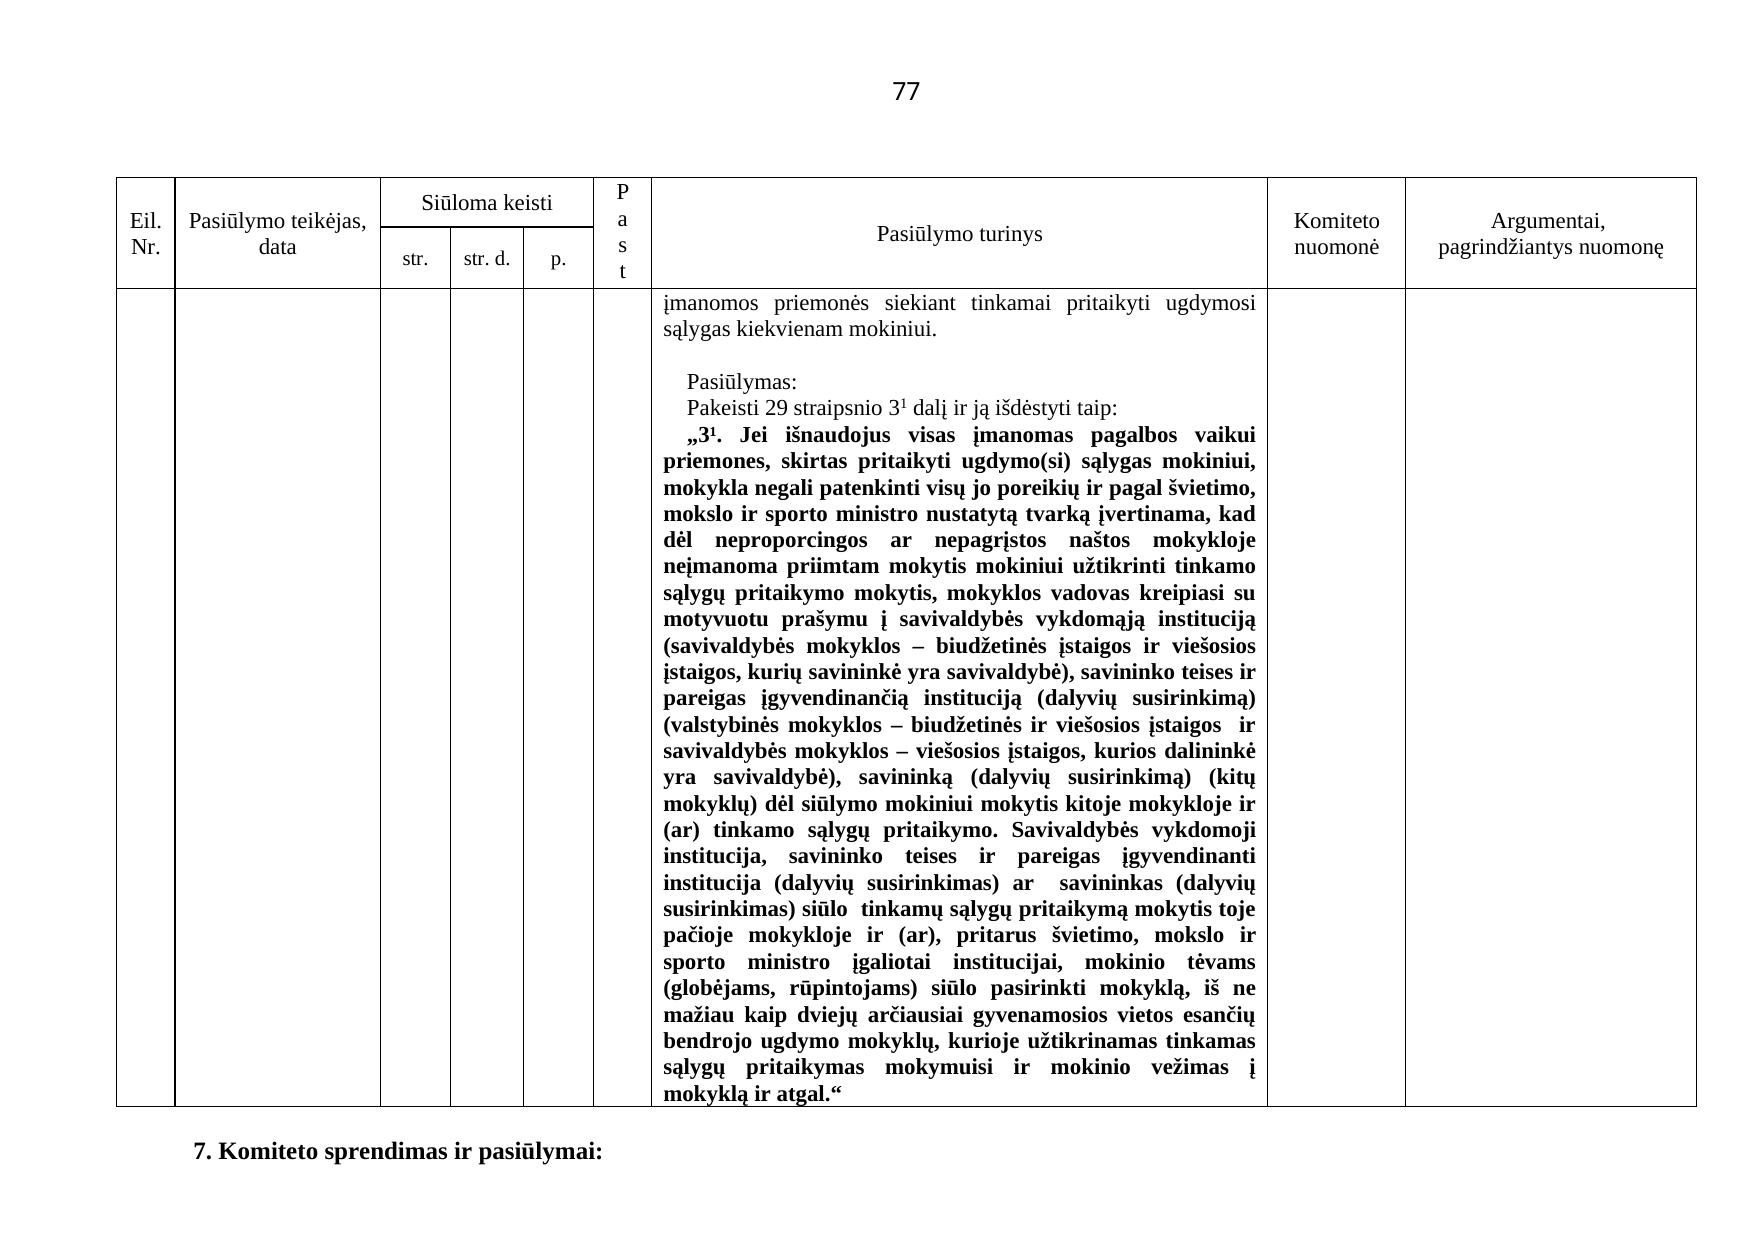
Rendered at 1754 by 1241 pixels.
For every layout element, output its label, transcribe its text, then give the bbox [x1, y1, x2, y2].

table_cell [451, 289, 523, 1106]
table_header Pasiūlymo turinys [652, 178, 1267, 288]
table_cell [117, 289, 174, 1106]
table_cell str. d. [451, 228, 523, 288]
table_header Pastabos [594, 178, 651, 288]
table_cell [1406, 289, 1696, 1106]
table_header Eil. Nr. [117, 178, 174, 288]
table_cell įmanomos priemonės siekiant tinkamai pritaikyti ugdymosi sąlygas kiekvienam mokiniui. Pasiūlymas: Pakeisti 29 straipsnio 31 dalį ir ją išdėstyti taip: „3¹. Jei išnaudojus visas įmanomas pagalbos vaikui priemones, skirtas pritaikyti ugdymo(si) sąlygas mokiniui, mokykla negali patenkinti visų jo poreikių ir pagal švietimo, mokslo ir sporto ministro nustatytą tvarką įvertinama, kad dėl neproporcingos ar nepagrįstos naštos mokykloje neįmanoma priimtam mokytis mokiniui užtikrinti tinkamo sąlygų pritaikymo mokytis, mokyklos vadovas kreipiasi su motyvuotu prašymu į savivaldybės vykdomąją instituciją (savivaldybės mokyklos – biudžetinės įstaigos ir viešosios įstaigos, kurių savininkė yra savivaldybė), savininko teises ir pareigas įgyvendinančią instituciją (dalyvių susirinkimą) (valstybinės mokyklos – biudžetinės ir viešosios įstaigos ir savivaldybės mokyklos – viešosios įstaigos, kurios dalininkė yra savivaldybė), savininką (dalyvių susirinkimą) (kitų mokyklų) dėl siūlymo mokiniui mokytis kitoje mokykloje ir (ar) tinkamo sąlygų pritaikymo. Savivaldybės vykdomoji institucija, savininko teises ir pareigas įgyvendinanti institucija (dalyvių susirinkimas) ar savininkas (dalyvių susirinkimas) siūlo tinkamų sąlygų pritaikymą mokytis toje pačioje mokykloje ir (ar), pritarus švietimo, mokslo ir sporto ministro įgaliotai institucijai, mokinio tėvams (globėjams, rūpintojams) siūlo pasirinkti mokyklą, iš ne mažiau kaip dviejų arčiausiai gyvenamosios vietos esančių bendrojo ugdymo mokyklų, kurioje užtikrinamas tinkamas sąlygų pritaikymas mokymuisi ir mokinio vežimas į mokyklą ir atgal.“ [652, 289, 1267, 1106]
table_cell [594, 289, 651, 1106]
table_cell str. [381, 228, 450, 288]
table_header Pasiūlymo teikėjas, data [176, 178, 380, 288]
table_cell p. [524, 228, 593, 288]
table_cell [176, 289, 380, 1106]
table_header Siūloma keisti [381, 178, 593, 226]
table_cell [1268, 289, 1405, 1106]
table_cell [381, 289, 450, 1106]
table_header Komiteto nuomonė [1268, 178, 1405, 288]
text 7. Komiteto sprendimas ir pasiūlymai: [118, 1136, 1695, 1164]
table_cell [524, 289, 593, 1106]
table_header Argumentai, pagrindžiantys nuomonę [1406, 178, 1696, 288]
